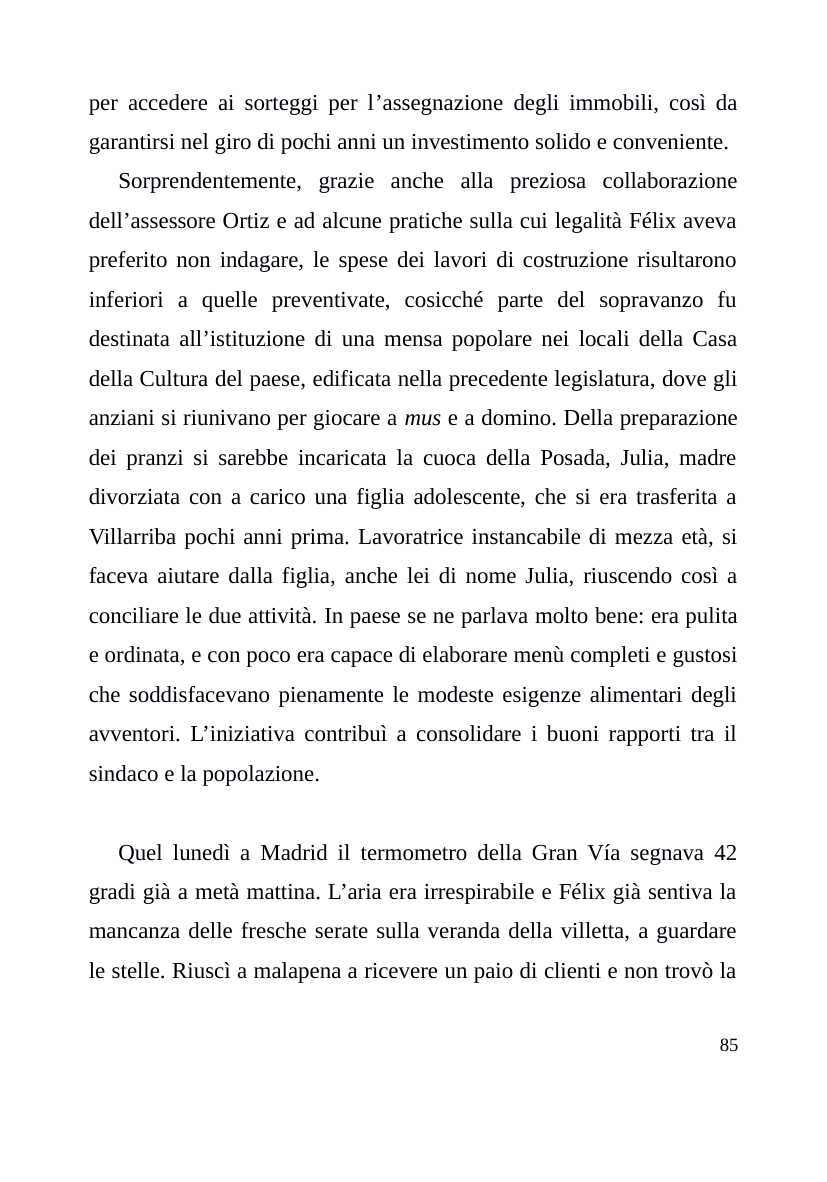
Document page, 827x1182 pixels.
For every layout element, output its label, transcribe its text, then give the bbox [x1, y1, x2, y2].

text Quel lunedì a Madrid il termometro della Gran Vía segnava 42 gradi già a metà mattina. L’aria era irrespirabile e Félix già sentiva la mancanza delle fresche serate sulla veranda della villetta, a guardare le stelle. Riuscì a malapena a ricevere un paio di clienti e non trovò la [88, 839, 738, 983]
text per accedere ai sorteggi per l’assegnazione degli immobili, così da garantirsi nel giro di pochi anni un investimento solido e conveniente. [88, 88, 738, 154]
text Sorprendentemente, grazie anche alla preziosa collaborazione dell’assessore Ortiz e ad alcune pratiche sulla cui legalità Félix aveva preferito non indagare, le spese dei lavori di costruzione risultarono inferiori a quelle preventivate, cosicché parte del sopravanzo fu destinata all’istituzione di una mensa popolare nei locali della Casa della Cultura del paese, edificata nella precedente legislatura, dove gli anziani si riunivano per giocare a mus e a domino. Della preparazione dei pranzi si sarebbe incaricata la cuoca della Posada, Julia, madre divorziata con a carico una figlia adolescente, che si era trasferita a Villarriba pochi anni prima. Lavoratrice instancabile di mezza età, si faceva aiutare dalla figlia, anche lei di nome Julia, riuscendo così a conciliare le due attività. In paese se ne parlava molto bene: era pulita e ordinata, e con poco era capace di elaborare menù completi e gustosi che soddisfacevano pienamente le modeste esigenze alimentari degli avventori. L’iniziativa contribuì a consolidare i buoni rapporti tra il sindaco e la popolazione. [88, 167, 738, 786]
